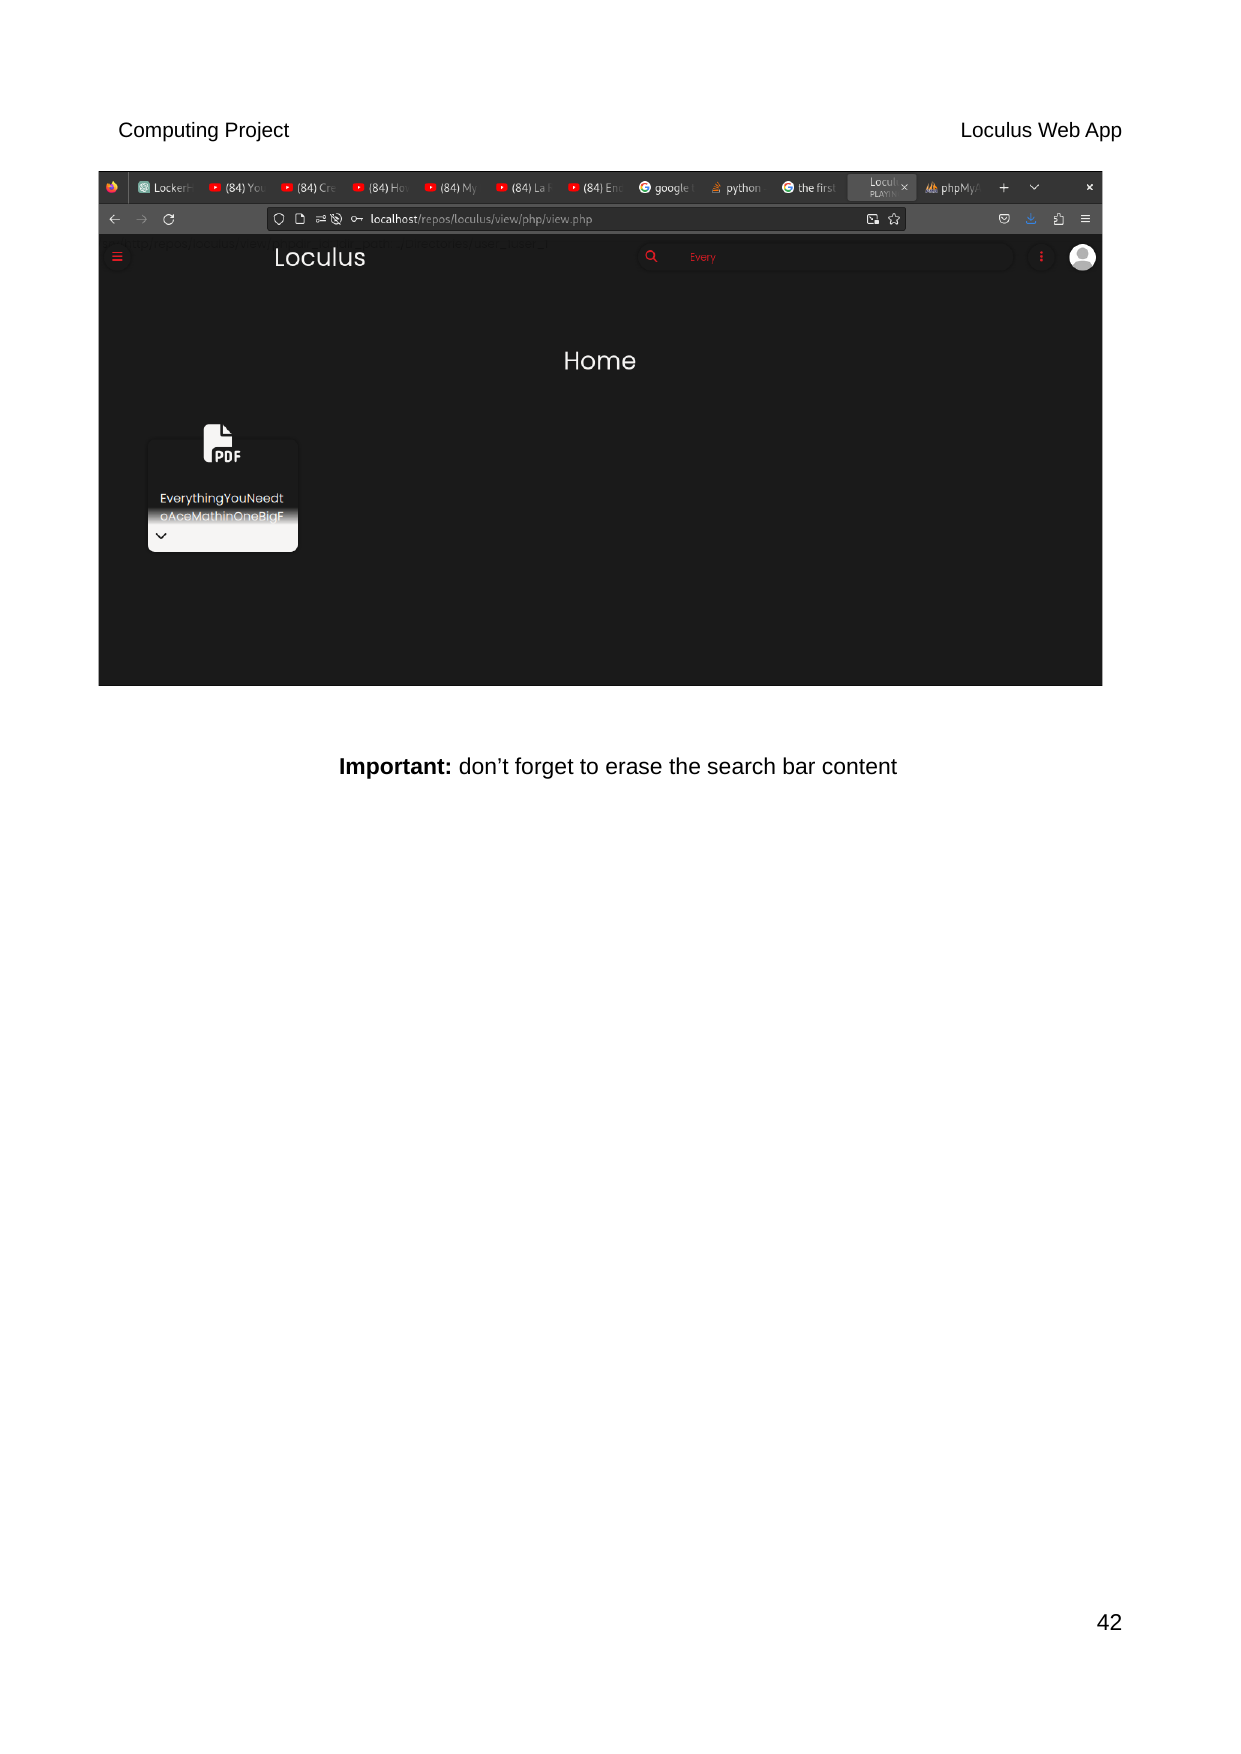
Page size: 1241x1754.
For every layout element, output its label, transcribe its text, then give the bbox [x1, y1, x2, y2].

picture [98, 171, 1103, 686]
text Important: don’t forget to erase the search bar content [265, 753, 1005, 779]
